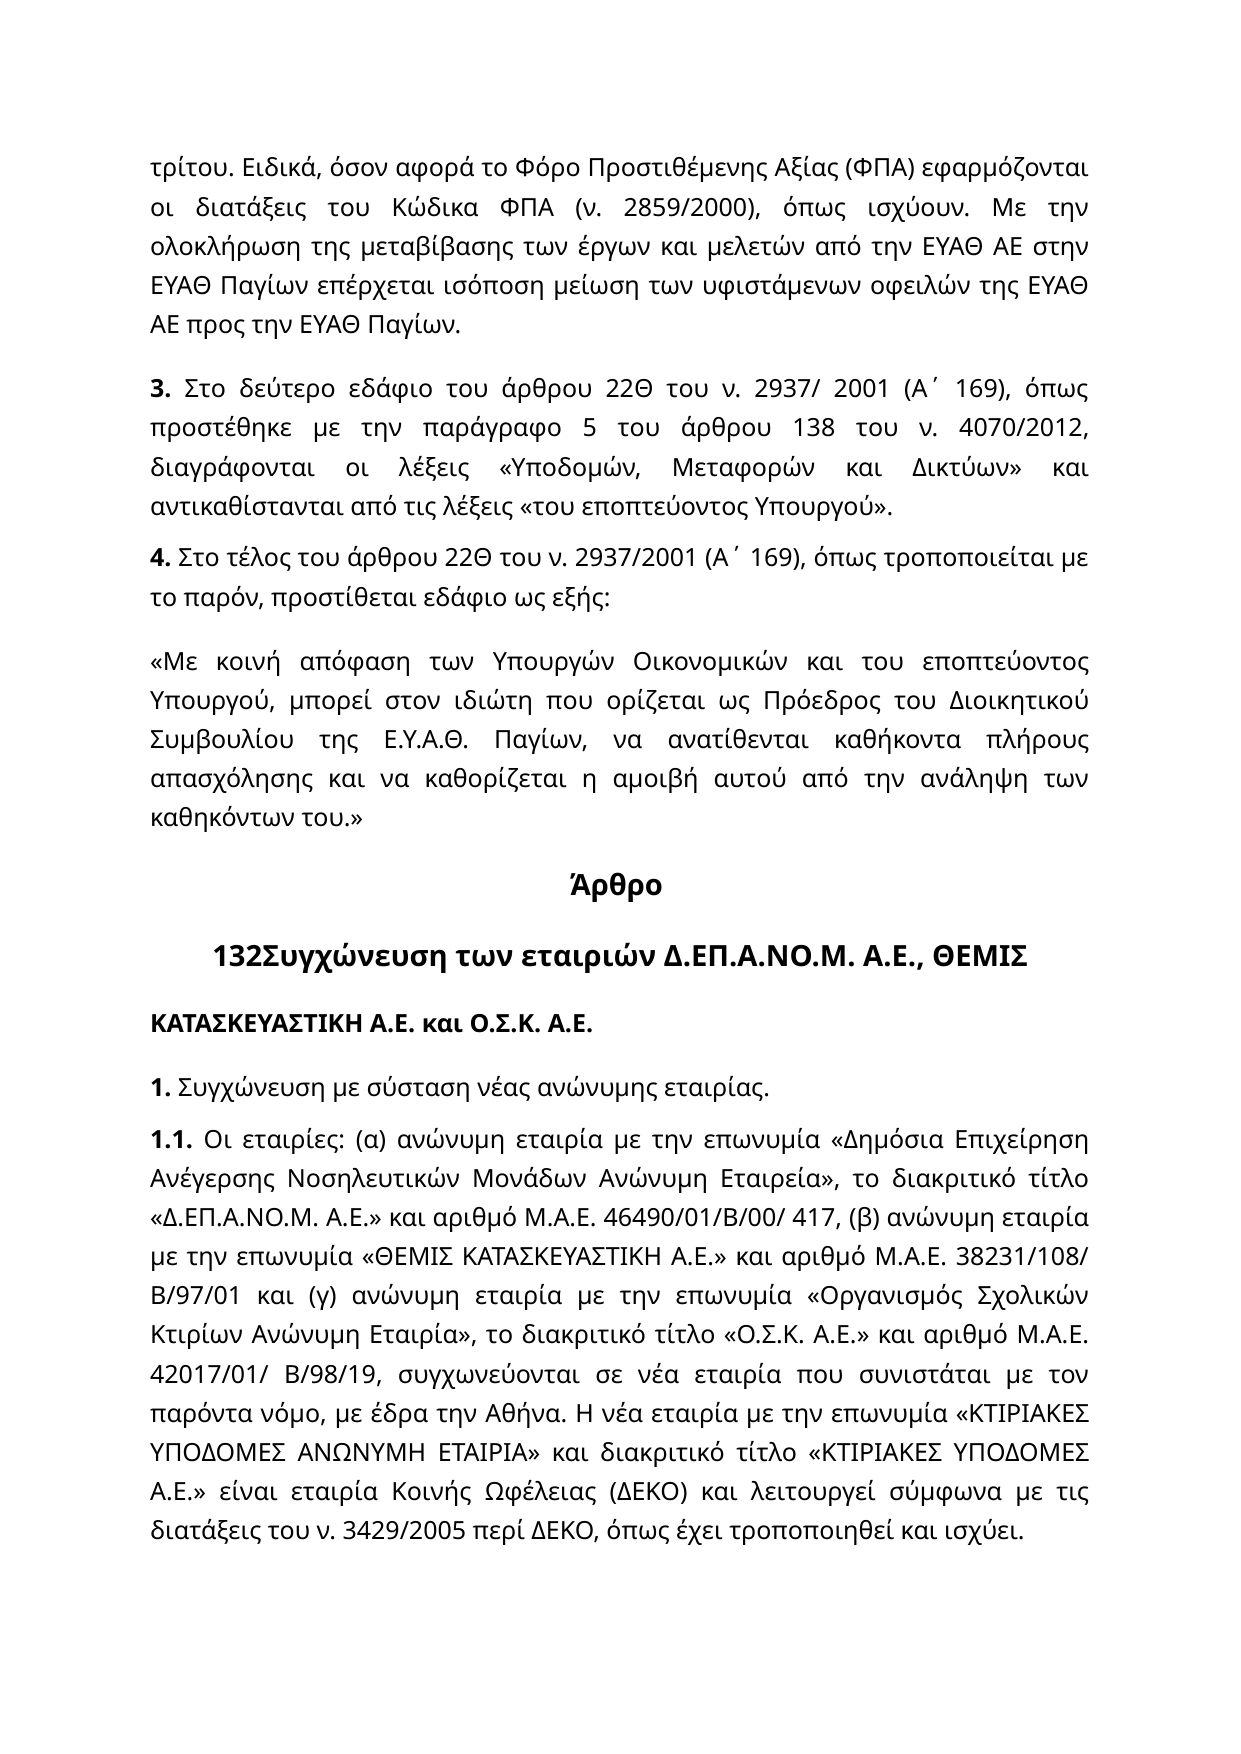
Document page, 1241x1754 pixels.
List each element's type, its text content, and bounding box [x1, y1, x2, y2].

text ΚΑΤΑΣΚΕΥΑΣΤΙΚΗ Α.Ε. και Ο.Σ.Κ. Α.Ε. [150, 1005, 1090, 1039]
text τρίτου. Ειδικά, όσον αφορά το Φόρο Προστιθέμενης Αξίας (ΦΠΑ) εφαρμόζονται οι διατάξεις του Κώδικα ΦΠΑ (ν. 2859/2000), όπως ισχύουν. Με την ολοκλήρωση της μεταβίβασης των έργων και μελετών από την ΕΥΑΘ ΑΕ στην ΕΥΑΘ Παγίων επέρχεται ισόποση μείωση των υφιστάμενων οφειλών της ΕΥΑΘ ΑΕ προς την ΕΥΑΘ Παγίων. [150, 150, 1090, 341]
text 1.1. Οι εταιρίες: (α) ανώνυμη εταιρία με την επωνυμία «Δημόσια Επιχείρηση Ανέγερσης Νοσηλευτικών Μονάδων Ανώνυμη Εταιρεία», το διακριτικό τίτλο «Δ.ΕΠ.Α.ΝΟ.Μ. Α.Ε.» και αριθμό Μ.Α.Ε. 46490/01/Β/00/ 417, (β) ανώνυμη εταιρία με την επωνυμία «ΘΕΜΙΣ ΚΑΤΑΣΚΕΥΑΣΤΙΚΗ Α.Ε.» και αριθμό Μ.Α.Ε. 38231/108/ Β/97/01 και (γ) ανώνυμη εταιρία με την επωνυμία «Οργανισμός Σχολικών Κτιρίων Ανώνυμη Εταιρία», το διακριτικό τίτλο «Ο.Σ.Κ. Α.Ε.» και αριθμό Μ.Α.Ε. 42017/01/ Β/98/19, συγχωνεύονται σε νέα εταιρία που συνιστάται με τον παρόντα νόμο, με έδρα την Αθήνα. Η νέα εταιρία με την επωνυμία «ΚΤΙΡΙΑΚΕΣ ΥΠΟΔΟΜΕΣ ΑΝΩΝΥΜΗ ΕΤΑΙΡΙΑ» και διακριτικό τίτλο «ΚΤΙΡΙΑΚΕΣ ΥΠΟΔΟΜΕΣ Α.Ε.» είναι εταιρία Κοινής Ωφέλειας (ΔΕΚΟ) και λειτουργεί σύμφωνα με τις διατάξεις του ν. 3429/2005 περί ΔΕΚΟ, όπως έχει τροποποιηθεί και ισχύει. [150, 1121, 1090, 1547]
text 1. Συγχώνευση με σύσταση νέας ανώνυμης εταιρίας. [150, 1069, 1090, 1104]
text 3. Στο δεύτερο εδάφιο του άρθρου 22Θ του ν. 2937/ 2001 (Α΄ 169), όπως προστέθηκε με την παράγραφο 5 του άρθρου 138 του ν. 4070/2012, διαγράφονται οι λέξεις «Υποδομών, Μεταφορών και Δικτύων» και αντικαθίστανται από τις λέξεις «του εποπτεύοντος Υπουργού». [150, 371, 1090, 522]
subtitle 132Συγχώνευση των εταιριών Δ.ΕΠ.A.NO.Μ. Α.Ε., ΘΕΜΙΣ [150, 935, 1090, 974]
text 4. Στο τέλος του άρθρου 22Θ του ν. 2937/2001 (Α΄ 169), όπως τροποποιείται με το παρόν, προστίθεται εδάφιο ως εξής: [150, 540, 1090, 613]
subtitle Άρθρο [150, 864, 1090, 904]
text «Με κοινή απόφαση των Υπουργών Οικονομικών και του εποπτεύοντος Υπουργού, μπορεί στον ιδιώτη που ορίζεται ως Πρόεδρος του Διοικητικού Συμβουλίου της Ε.Υ.Α.Θ. Παγίων, να ανατίθενται καθήκοντα πλήρους απασχόλησης και να καθορίζεται η αμοιβή αυτού από την ανάληψη των καθηκόντων του.» [150, 643, 1090, 834]
